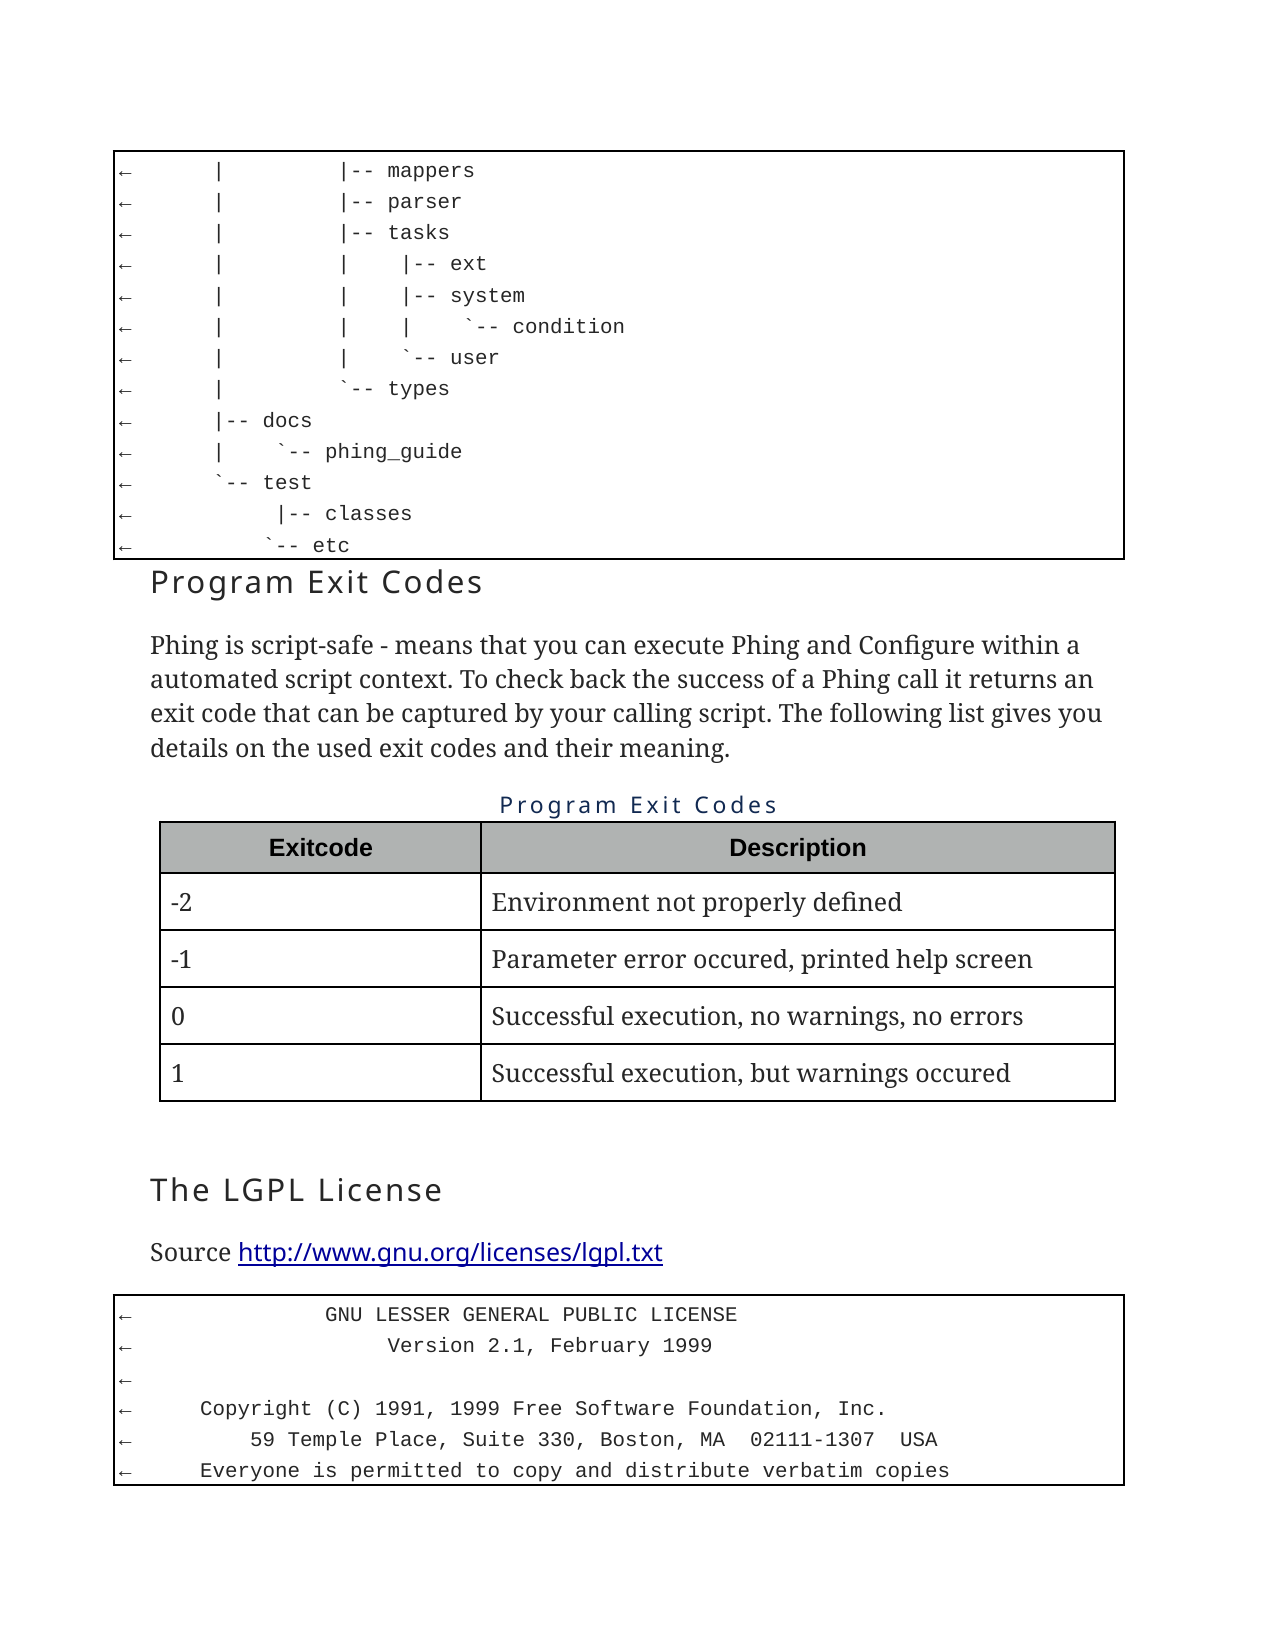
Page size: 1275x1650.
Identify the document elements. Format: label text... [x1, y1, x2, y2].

list `-- test [115, 462, 1123, 494]
table_cell Successful execution, but warnings occured [482, 1045, 1114, 1100]
table_cell 1 [161, 1045, 480, 1100]
list | | `-- user [115, 337, 1123, 369]
table_cell Parameter error occured, printed help screen [482, 931, 1114, 986]
text Phing is script-safe - means that you can execute Phing and Configure within a automated script context. To check back the success of a Phing call it returns an exit code that can be captured by your calling script. The following list gives you details on the used exit codes and their meaning. [150, 628, 1125, 764]
list 59 Temple Place, Suite 330, Boston, MA 02111-1307 USA [115, 1419, 1123, 1450]
list Version 2.1, February 1999 [115, 1325, 1123, 1359]
list Copyright (C) 1991, 1999 Free Software Foundation, Inc. [115, 1388, 1123, 1419]
list GNU LESSER GENERAL PUBLIC LICENSE [115, 1296, 1123, 1325]
text The LGPL License [150, 1167, 1125, 1210]
list Everyone is permitted to copy and distribute verbatim copies [115, 1450, 1123, 1484]
list | `-- types [115, 369, 1123, 400]
table_cell -1 [161, 931, 480, 986]
table_cell Successful execution, no warnings, no errors [482, 988, 1114, 1043]
table_header Description [482, 823, 1114, 872]
list | | | `-- condition [115, 306, 1123, 337]
table_cell -2 [161, 874, 480, 929]
text Source http://www.gnu.org/licenses/lgpl.txt [150, 1235, 1125, 1269]
list | |-- tasks [115, 212, 1123, 244]
list `-- etc [115, 525, 1123, 558]
text Program Exit Codes [150, 789, 1125, 821]
text Program Exit Codes [150, 560, 1125, 603]
table_cell 0 [161, 988, 480, 1043]
list |-- docs [115, 400, 1123, 431]
list | | |-- system [115, 275, 1123, 306]
list | `-- phing_guide [115, 431, 1123, 462]
list | |-- parser [115, 181, 1123, 212]
table_header Exitcode [161, 823, 480, 872]
list |-- classes [115, 494, 1123, 525]
list | | |-- ext [115, 244, 1123, 275]
list | |-- mappers [115, 152, 1123, 181]
table_cell Environment not properly defined [482, 874, 1114, 929]
